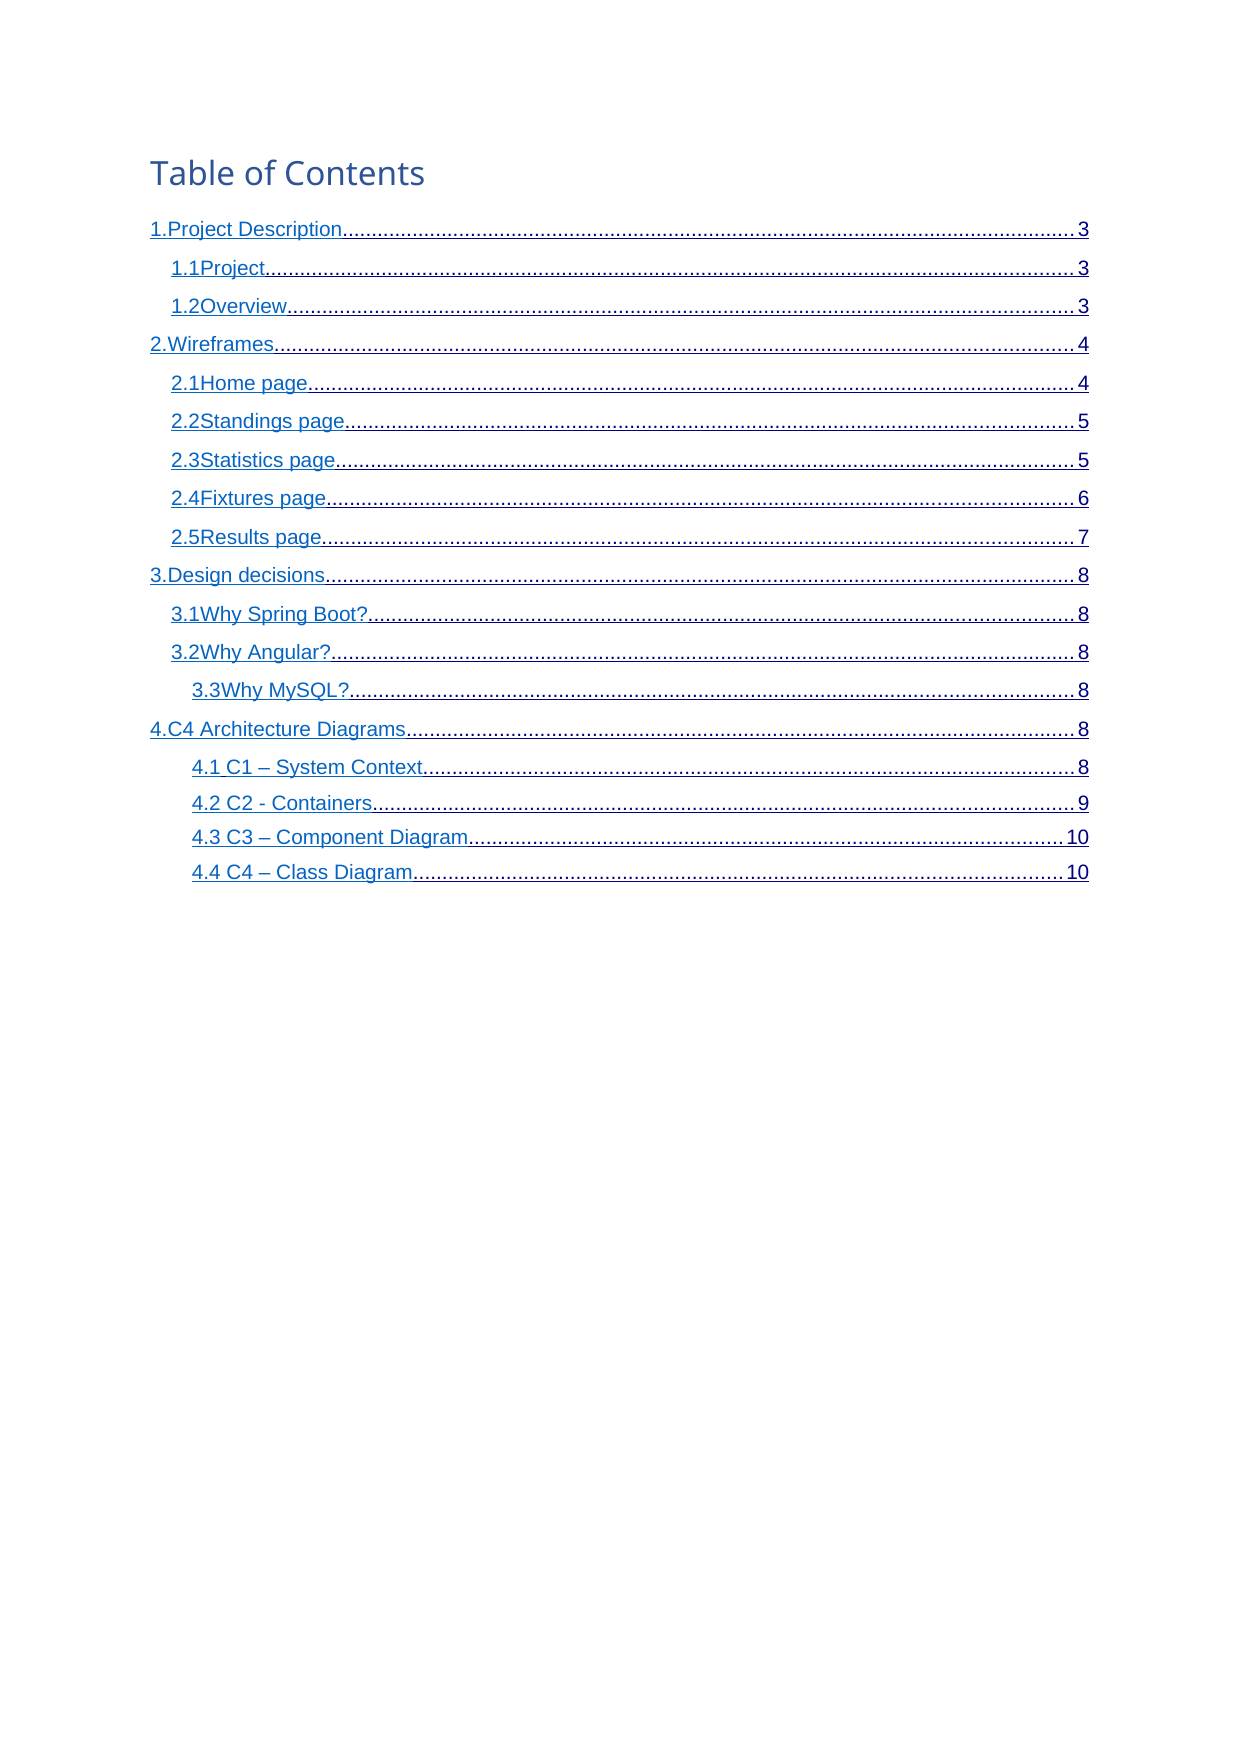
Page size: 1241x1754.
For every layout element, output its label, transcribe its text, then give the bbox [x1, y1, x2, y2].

text 2.2 Standings page 5 [171, 406, 1090, 434]
text 2.4 Fixtures page 6 [171, 483, 1090, 511]
text 1.1 Project 3 [171, 253, 1090, 281]
text 4.4 C4 – Class Diagram 10 [192, 859, 1090, 883]
text 4. C4 Architecture Diagrams 8 [150, 714, 1090, 742]
text 3. Design decisions 8 [150, 560, 1090, 588]
text 2.1 Home page 4 [171, 368, 1090, 396]
text 4.2 C2 - Containers 9 [192, 791, 1090, 815]
text 3.3 Why MySQL? 8 [192, 676, 1090, 703]
text 2. Wireframes 4 [150, 329, 1090, 358]
text 3.2 Why Angular? 8 [171, 637, 1090, 665]
text 2.3 Statistics page 5 [171, 445, 1090, 473]
text 4.1 C1 – System Context 8 [192, 752, 1090, 780]
subtitle Table of Contents [150, 150, 1090, 195]
text 1.2 Overview 3 [171, 291, 1090, 319]
text 3.1 Why Spring Boot? 8 [171, 599, 1090, 627]
text 1. Project Description 3 [150, 214, 1090, 242]
text 2.5 Results page 7 [171, 522, 1090, 550]
text 4.3 C3 – Component Diagram 10 [192, 825, 1090, 849]
